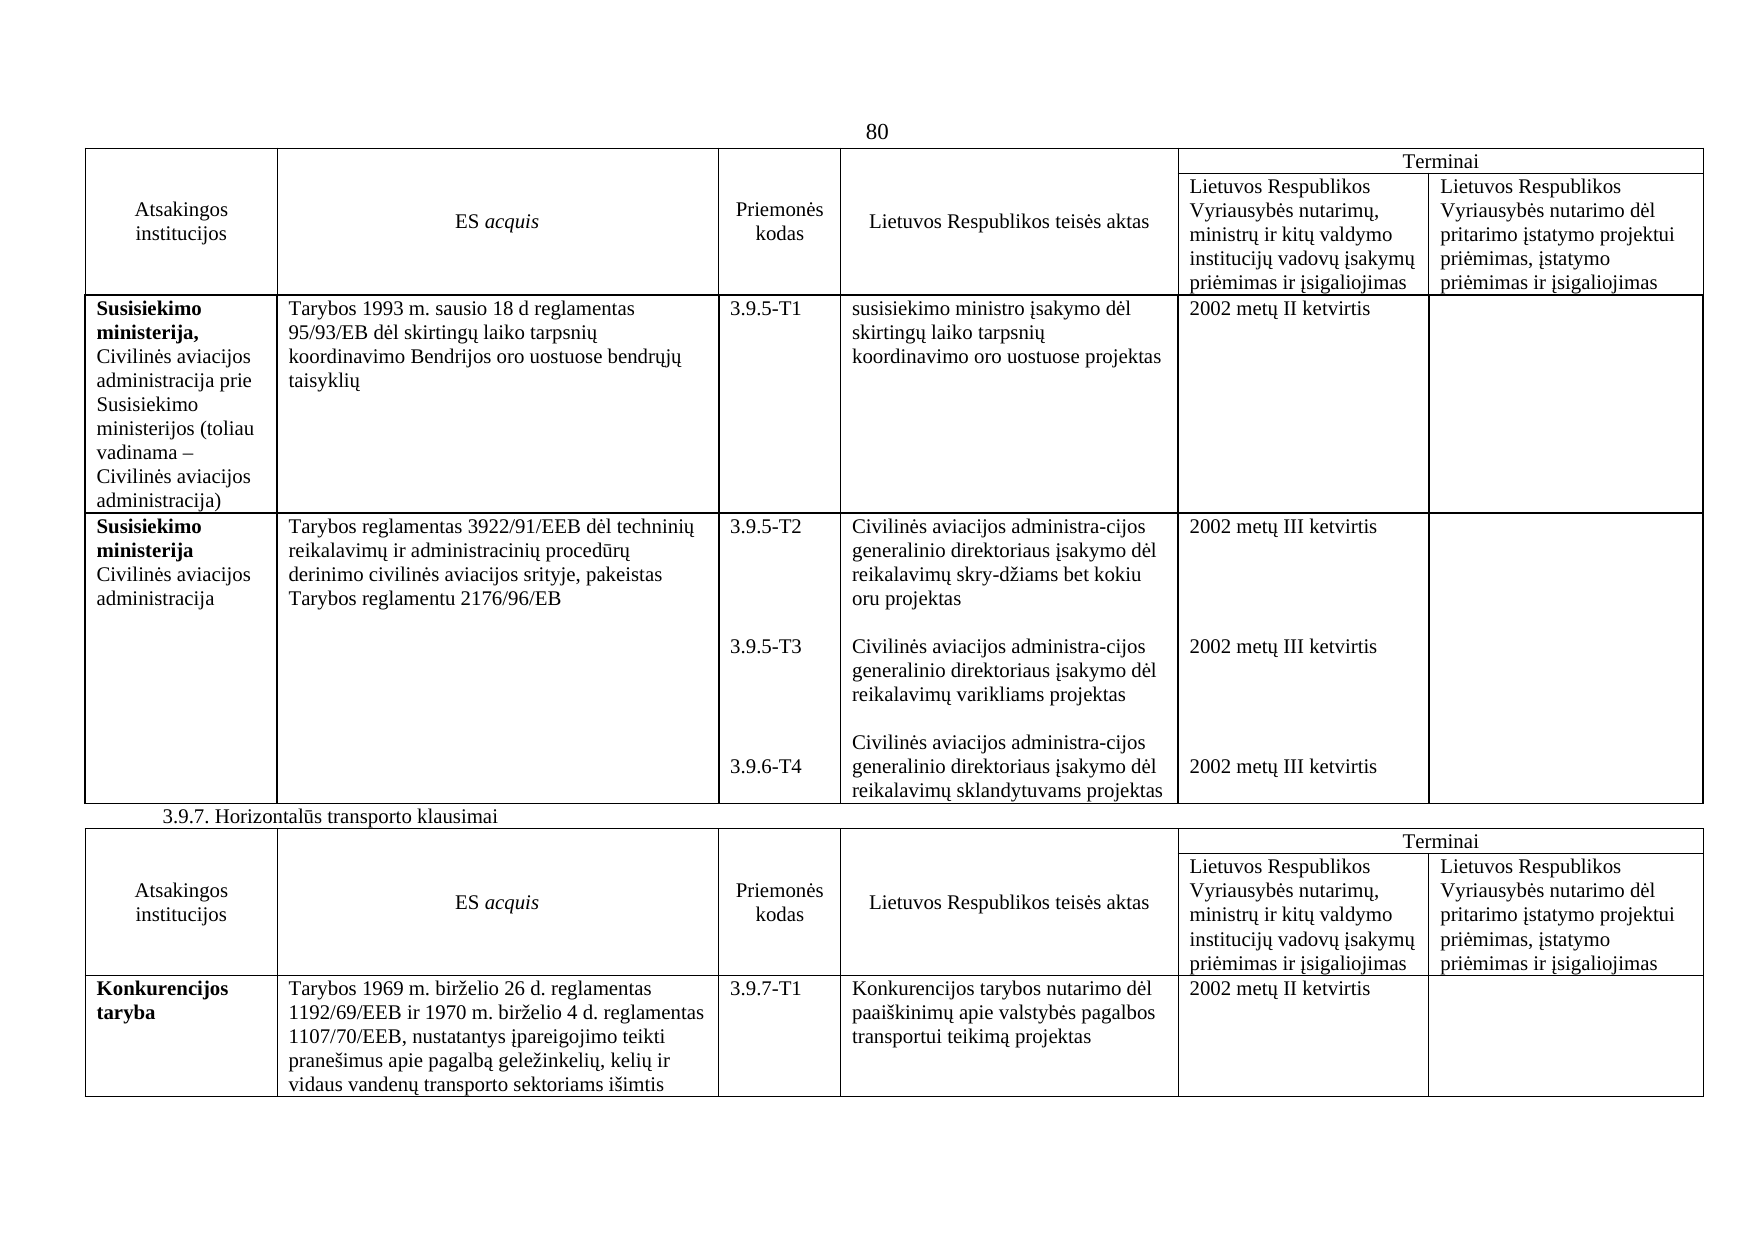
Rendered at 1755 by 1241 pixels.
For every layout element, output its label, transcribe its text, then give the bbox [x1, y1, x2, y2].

table_cell Tarybos 1969 m. birželio 26 d. reglamentas 1192/69/EEB ir 1970 m. birželio 4 d. reglamentas 1107/70/EEB, nustatantys įpareigojimo teikti pranešimus apie pagalbą geležinkelių, kelių ir vidaus vandenų transporto sektoriams išimtis [278, 976, 718, 1096]
table_cell Civilinės aviacijos administra-cijos generalinio direktoriaus įsakymo dėl reikalavimų skry-džiams bet kokiu oru projektas Civilinės aviacijos administra-cijos generalinio direktoriaus įsakymo dėl reikalavimų varikliams projektas Civilinės aviacijos administra-cijos generalinio direktoriaus įsakymo dėl reikalavimų sklandytuvams projektas [841, 514, 1177, 802]
table_cell Susisiekimo ministerija Civilinės aviacijos administracija [86, 514, 276, 802]
table_cell [1429, 976, 1703, 1096]
table_cell 2002 metų III ketvirtis 2002 metų III ketvirtis 2002 metų III ketvirtis [1179, 514, 1428, 802]
table_header Lietuvos Respublikos teisės aktas [841, 829, 1178, 974]
table_cell Tarybos reglamentas 3922/91/EEB dėl techninių reikalavimų ir administracinių procedūrų derinimo civilinės aviacijos srityje, pakeistas Tarybos reglamentu 2176/96/EB [278, 514, 718, 802]
table_cell Lietuvos Respublikos Vyriausybės nutarimo dėl pritarimo įstatymo projektui priėmimas, įstatymo priėmimas ir įsigaliojimas [1429, 854, 1703, 974]
table_cell Susisiekimo ministerija, Civilinės aviacijos administracija prie Susisiekimo ministerijos (toliau vadinama – Civilinės aviacijos administracija) [86, 296, 276, 512]
table_header Priemonės kodas [719, 829, 840, 974]
table_cell Lietuvos Respublikos Vyriausybės nutarimų, ministrų ir kitų valdymo institucijų vadovų įsakymų priėmimas ir įsigaliojimas [1179, 854, 1428, 974]
table_cell Konkurencijos tarybos nutarimo dėl paaiškinimų apie valstybės pagalbos transportui teikimą projektas [841, 976, 1178, 1096]
table_header ES acquis [278, 829, 718, 974]
table_header Atsakingos institucijos [86, 149, 277, 294]
table_cell susisiekimo ministro įsakymo dėl skirtingų laiko tarpsnių koordinavimo oro uostuose projektas [841, 296, 1177, 512]
subtitle 3.9.7. Horizontalūs transporto klausimai [89, 804, 1666, 828]
table_header Priemonės kodas [719, 149, 840, 294]
table_cell 3.9.5-T2 3.9.5-T3 3.9.6-T4 [720, 514, 840, 802]
table_header Atsakingos institucijos [86, 829, 277, 974]
table_cell Konkurencijos taryba [86, 976, 277, 1096]
table_cell Lietuvos Respublikos Vyriausybės nutarimų, ministrų ir kitų valdymo institucijų vadovų įsakymų priėmimas ir įsigaliojimas [1179, 174, 1428, 294]
table_cell Tarybos 1993 m. sausio 18 d reglamentas 95/93/EB dėl skirtingų laiko tarpsnių koordinavimo Bendrijos oro uostuose bendrųjų taisyklių [278, 296, 718, 512]
table_cell Lietuvos Respublikos Vyriausybės nutarimo dėl pritarimo įstatymo projektui priėmimas, įstatymo priėmimas ir įsigaliojimas [1429, 174, 1703, 294]
table_header Lietuvos Respublikos teisės aktas [841, 149, 1178, 294]
table_cell 3.9.7-T1 [719, 976, 840, 1096]
table_cell [1430, 296, 1702, 512]
table_header Terminai [1179, 829, 1703, 853]
table_cell 2002 metų II ketvirtis [1179, 296, 1428, 512]
table_cell 2002 metų II ketvirtis [1179, 976, 1428, 1096]
table_header ES acquis [278, 149, 718, 294]
table_cell 3.9.5-T1 [720, 296, 840, 512]
table_cell [1430, 514, 1702, 802]
table_header Terminai [1179, 149, 1703, 173]
